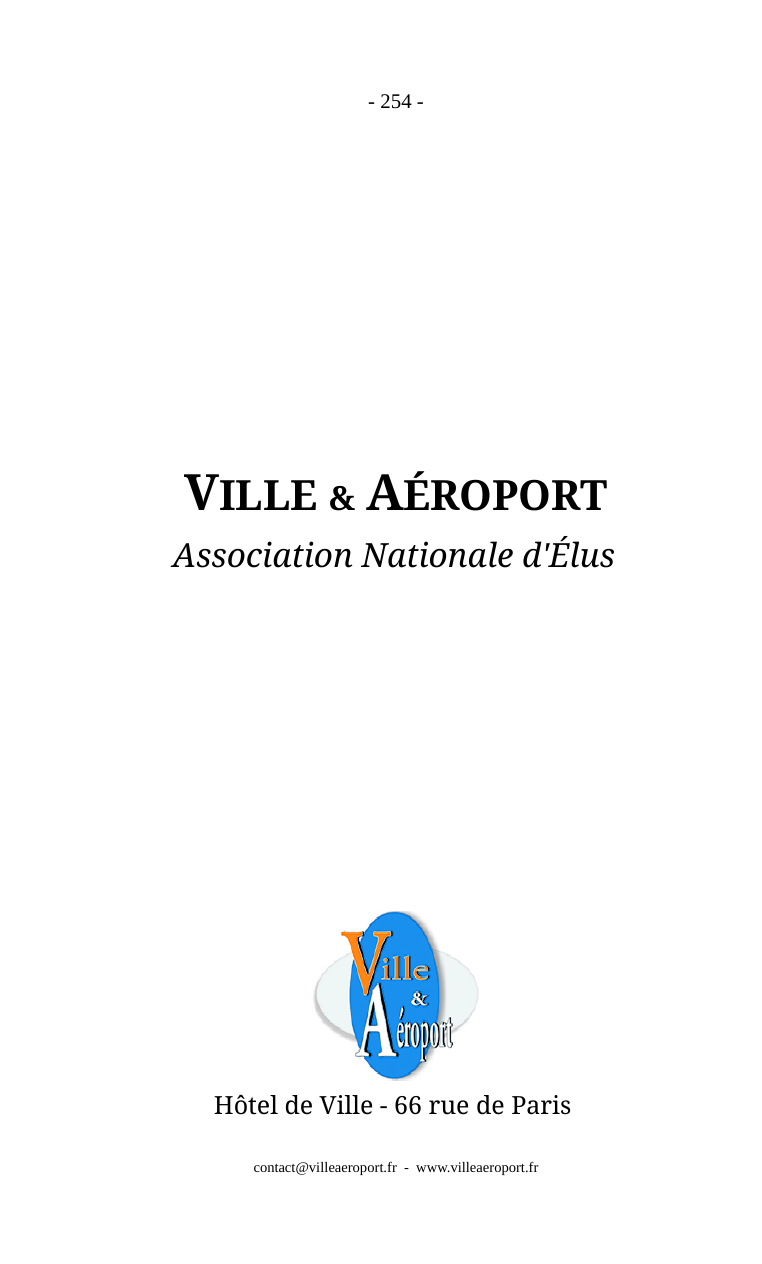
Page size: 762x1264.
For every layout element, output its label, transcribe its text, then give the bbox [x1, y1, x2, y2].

text VILLE & AÉROPORT [118, 439, 673, 525]
text Association Nationale d'Élus [118, 525, 673, 578]
picture [310, 911, 481, 1081]
text Hôtel de Ville - 66 rue de Paris [118, 1068, 673, 1121]
